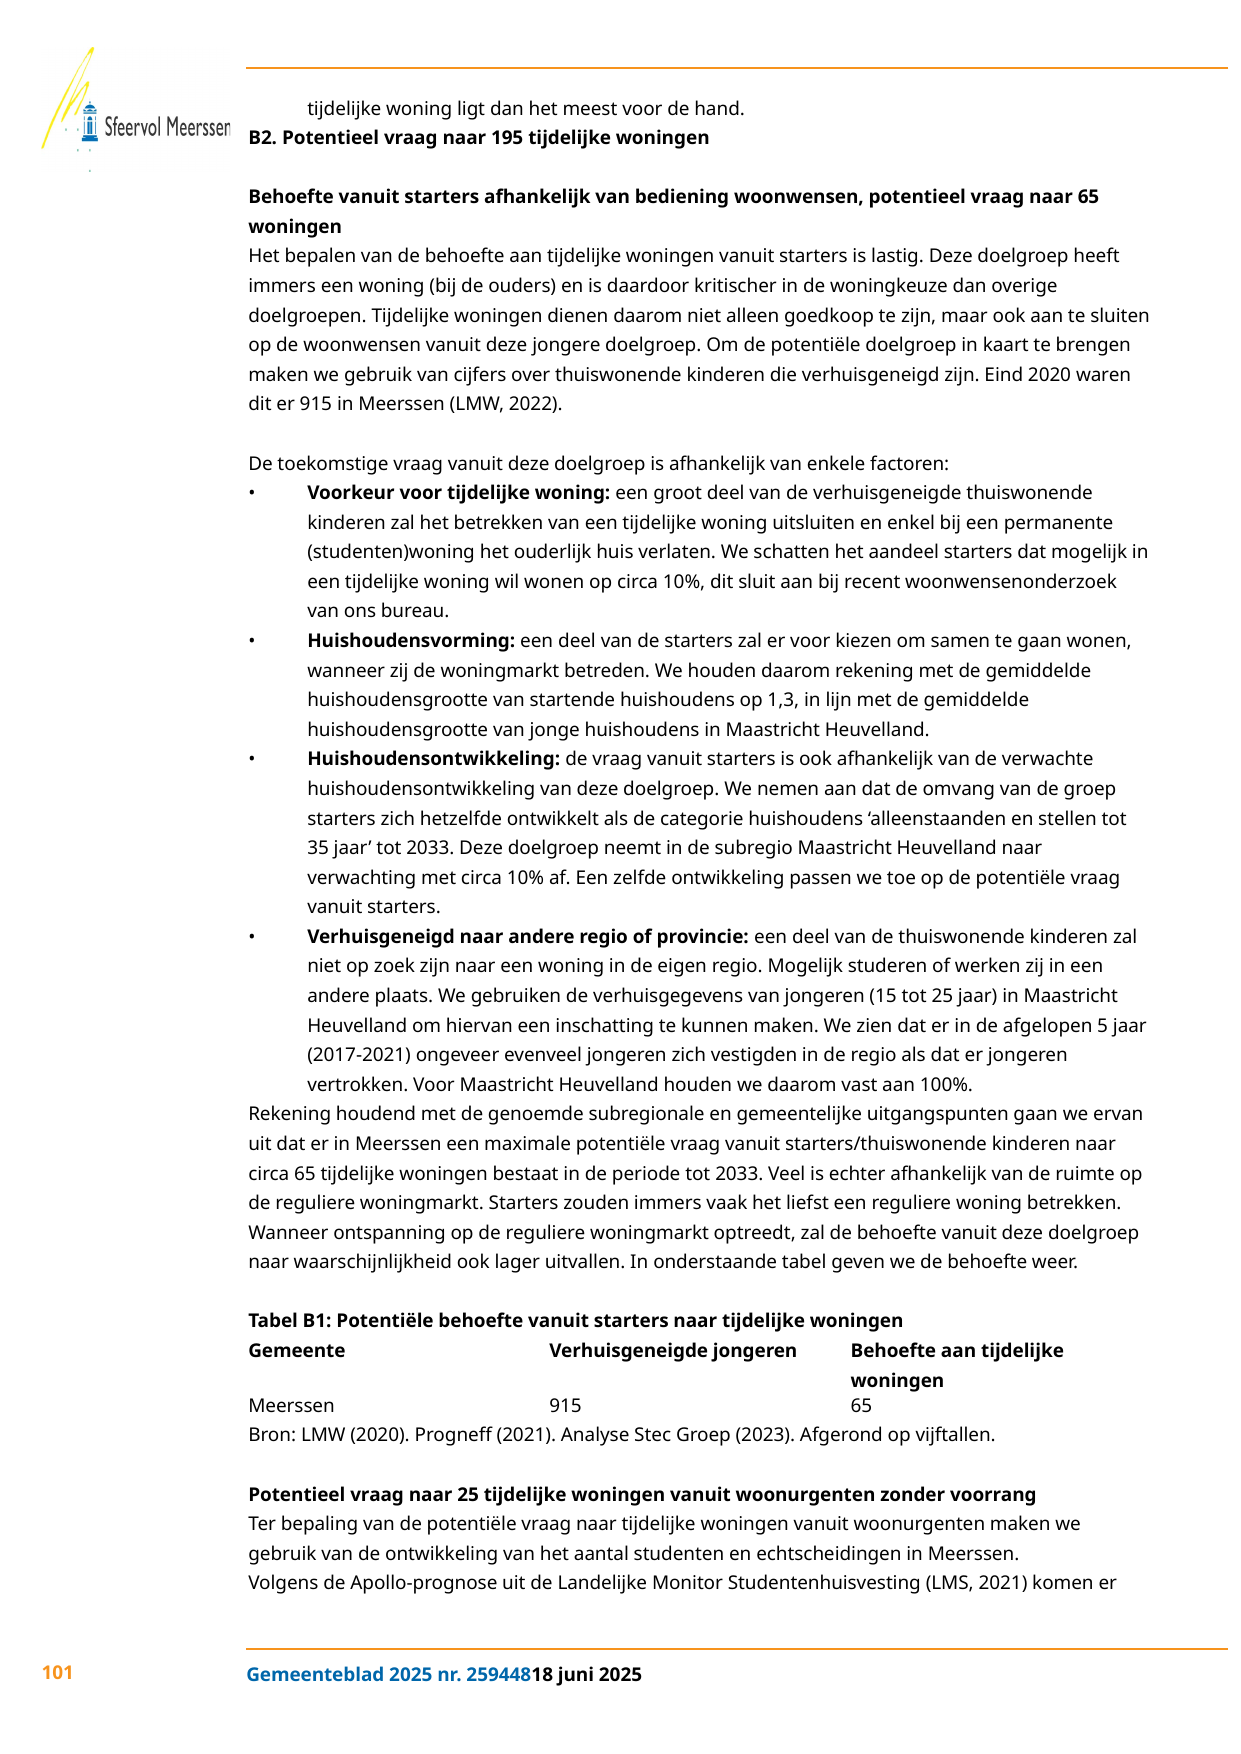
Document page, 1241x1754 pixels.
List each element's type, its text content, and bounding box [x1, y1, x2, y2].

list Huishoudensontwikkeling: de vraag vanuit starters is ook afhankelijk van de verwachte huishoudensontwikkeling van deze doelgroep. We nemen aan dat de omvang van de groep starters zich hetzelfde ontwikkelt als de categorie huishoudens ‘alleenstaanden en stellen tot 35 jaar’ tot 2033. Deze doelgroep neemt in de subregio Maastricht Heuvelland naar verwachting met circa 10% af. Een zelfde ontwikkeling passen we toe op de potentiële vraag vanuit starters. [248, 746, 1152, 919]
table_cell Meerssen [248, 1393, 549, 1418]
text Rekening houdend met de genoemde subregionale en gemeentelijke uitgangspunten gaan we ervan uit dat er in Meerssen een maximale potentiële vraag vanuit starters/thuiswonende kinderen naar circa 65 tijdelijke woningen bestaat in de periode tot 2033. Veel is echter afhankelijk van de ruimte op de reguliere woningmarkt. Starters zouden immers vaak het liefst een reguliere woning betrekken. Wanneer ontspanning op de reguliere woningmarkt optreedt, zal de behoefte vanuit deze doelgroep naar waarschijnlijkheid ook lager uitvallen. In onderstaande tabel geven we de behoefte weer. [248, 1101, 1152, 1274]
list Verhuisgeneigd naar andere regio of provincie: een deel van de thuiswonende kinderen zal niet op zoek zijn naar een woning in de eigen regio. Mogelijk studeren of werken zij in een andere plaats. We gebruiken de verhuisgegevens van jongeren (15 tot 25 jaar) in Maastricht Heuvelland om hiervan een inschatting te kunnen maken. We zien dat er in de afgelopen 5 jaar (2017-2021) ongeveer evenveel jongeren zich vestigden in de regio als dat er jongeren vertrokken. Voor Maastricht Heuvelland houden we daarom vast aan 100%. [248, 923, 1152, 1097]
table_header Gemeente [248, 1338, 549, 1393]
list Voorkeur voor tijdelijke woning: een groot deel van de verhuisgeneigde thuiswonende kinderen zal het betrekken van een tijdelijke woning uitsluiten en enkel bij een permanente (studenten)woning het ouderlijk huis verlaten. We schatten het aandeel starters dat mogelijk in een tijdelijke woning wil wonen op circa 10%, dit sluit aan bij recent woonwensenonderzoek van ons bureau. [248, 479, 1152, 623]
text Tabel B1: Potentiële behoefte vanuit starters naar tijdelijke woningen [248, 1308, 1152, 1333]
table_cell 915 [549, 1393, 850, 1418]
text Het bepalen van de behoefte aan tijdelijke woningen vanuit starters is lastig. Deze doelgroep heeft immers een woning (bij de ouders) en is daardoor kritischer in de woningkeuze dan overige doelgroepen. Tijdelijke woningen dienen daarom niet alleen goedkoop te zijn, maar ook aan te sluiten op de woonwensen vanuit deze jongere doelgroep. Om de potentiële doelgroep in kaart te brengen maken we gebruik van cijfers over thuiswonende kinderen die verhuisgeneigd zijn. Eind 2020 waren dit er 915 in Meerssen (LMW, 2022). [248, 243, 1152, 416]
list Huishoudensvorming: een deel van de starters zal er voor kiezen om samen te gaan wonen, wanneer zij de woningmarkt betreden. We houden daarom rekening met de gemiddelde huishoudensgrootte van startende huishoudens op 1,3, in lijn met de gemiddelde huishoudensgrootte van jonge huishoudens in Maastricht Heuvelland. [248, 627, 1152, 742]
table_header Verhuisgeneigde jongeren [549, 1338, 850, 1393]
list tijdelijke woning ligt dan het meest voor de hand. [248, 95, 1152, 121]
table_header Behoefte aan tijdelijke woningen [850, 1338, 1152, 1393]
text Ter bepaling van de potentiële vraag naar tijdelijke woningen vanuit woonurgenten maken we gebruik van de ontwikkeling van het aantal studenten en echtscheidingen in Meerssen. [248, 1510, 1152, 1566]
text Behoefte vanuit starters afhankelijk van bediening woonwensen, potentieel vraag naar 65 woningen [248, 183, 1152, 239]
text Potentieel vraag naar 25 tijdelijke woningen vanuit woonurgenten zonder voorrang [248, 1481, 1152, 1507]
text Bron: LMW (2020). Progneff (2021). Analyse Stec Groep (2023). Afgerond op vijftallen. [248, 1422, 1152, 1447]
picture [41, 47, 231, 172]
table_cell 65 [850, 1393, 1152, 1418]
text De toekomstige vraag vanuit deze doelgroep is afhankelijk van enkele factoren: [248, 450, 1152, 476]
text B2. Potentieel vraag naar 195 tijdelijke woningen [248, 124, 1152, 150]
text Volgens de Apollo-prognose uit de Landelijke Monitor Studentenhuisvesting (LMS, 2021) komen er [248, 1569, 1152, 1595]
